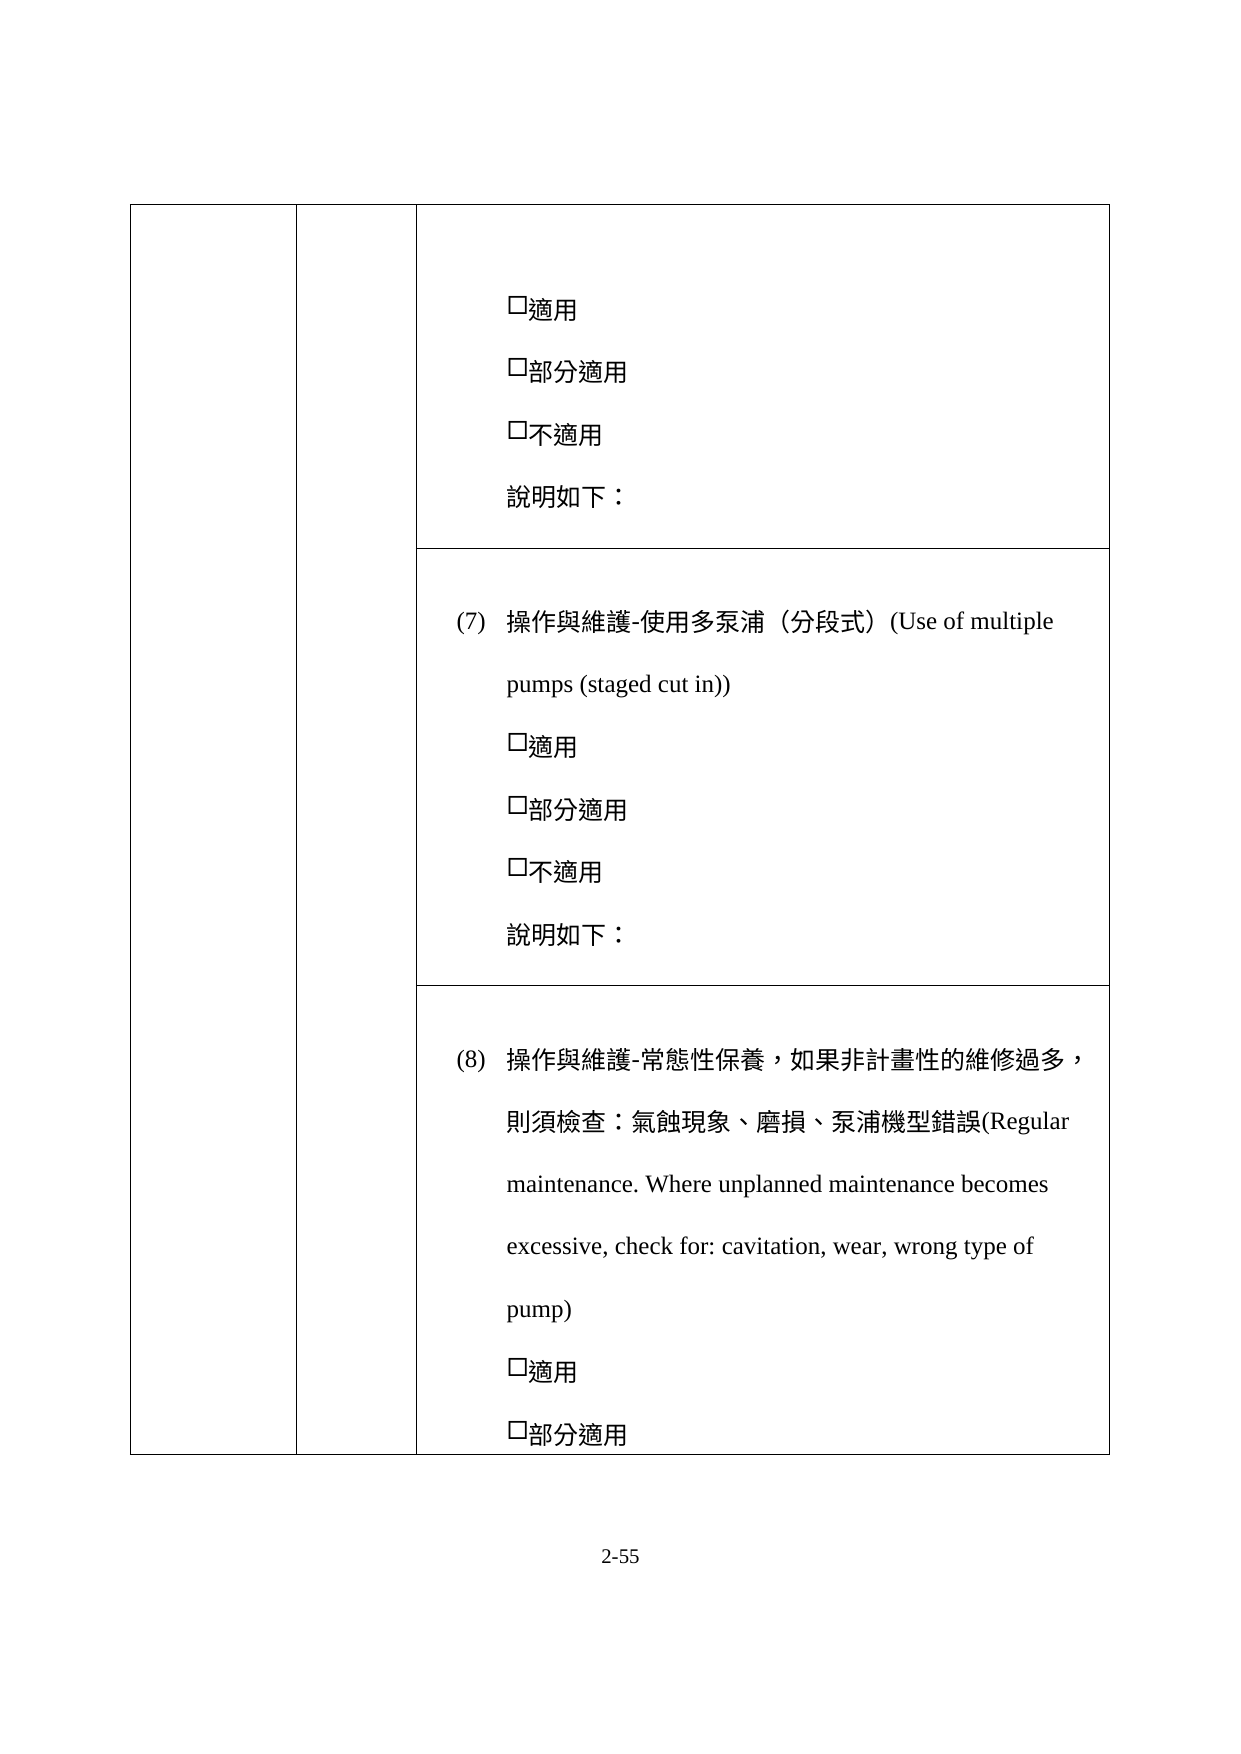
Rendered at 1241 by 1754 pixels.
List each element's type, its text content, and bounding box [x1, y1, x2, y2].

table_cell 適用 部分適用 不適用 說明如下： [417, 205, 1109, 548]
table_cell [297, 205, 416, 1454]
table_cell 操作與維護-常態性保養，如果非計畫性的維修過多，則須檢查：氣蝕現象、磨損、泵浦機型錯誤(Regular maintenance. Where unplanned maintenance becomes excessive, check for: cavitation, wear, wrong type of pump) 適用 部分適用 [417, 986, 1109, 1454]
table_cell [131, 205, 296, 1454]
table_cell 操作與維護-使用多泵浦（分段式）(Use of multiple pumps (staged cut in)) 適用 部分適用 不適用 說明如下： [417, 549, 1109, 985]
